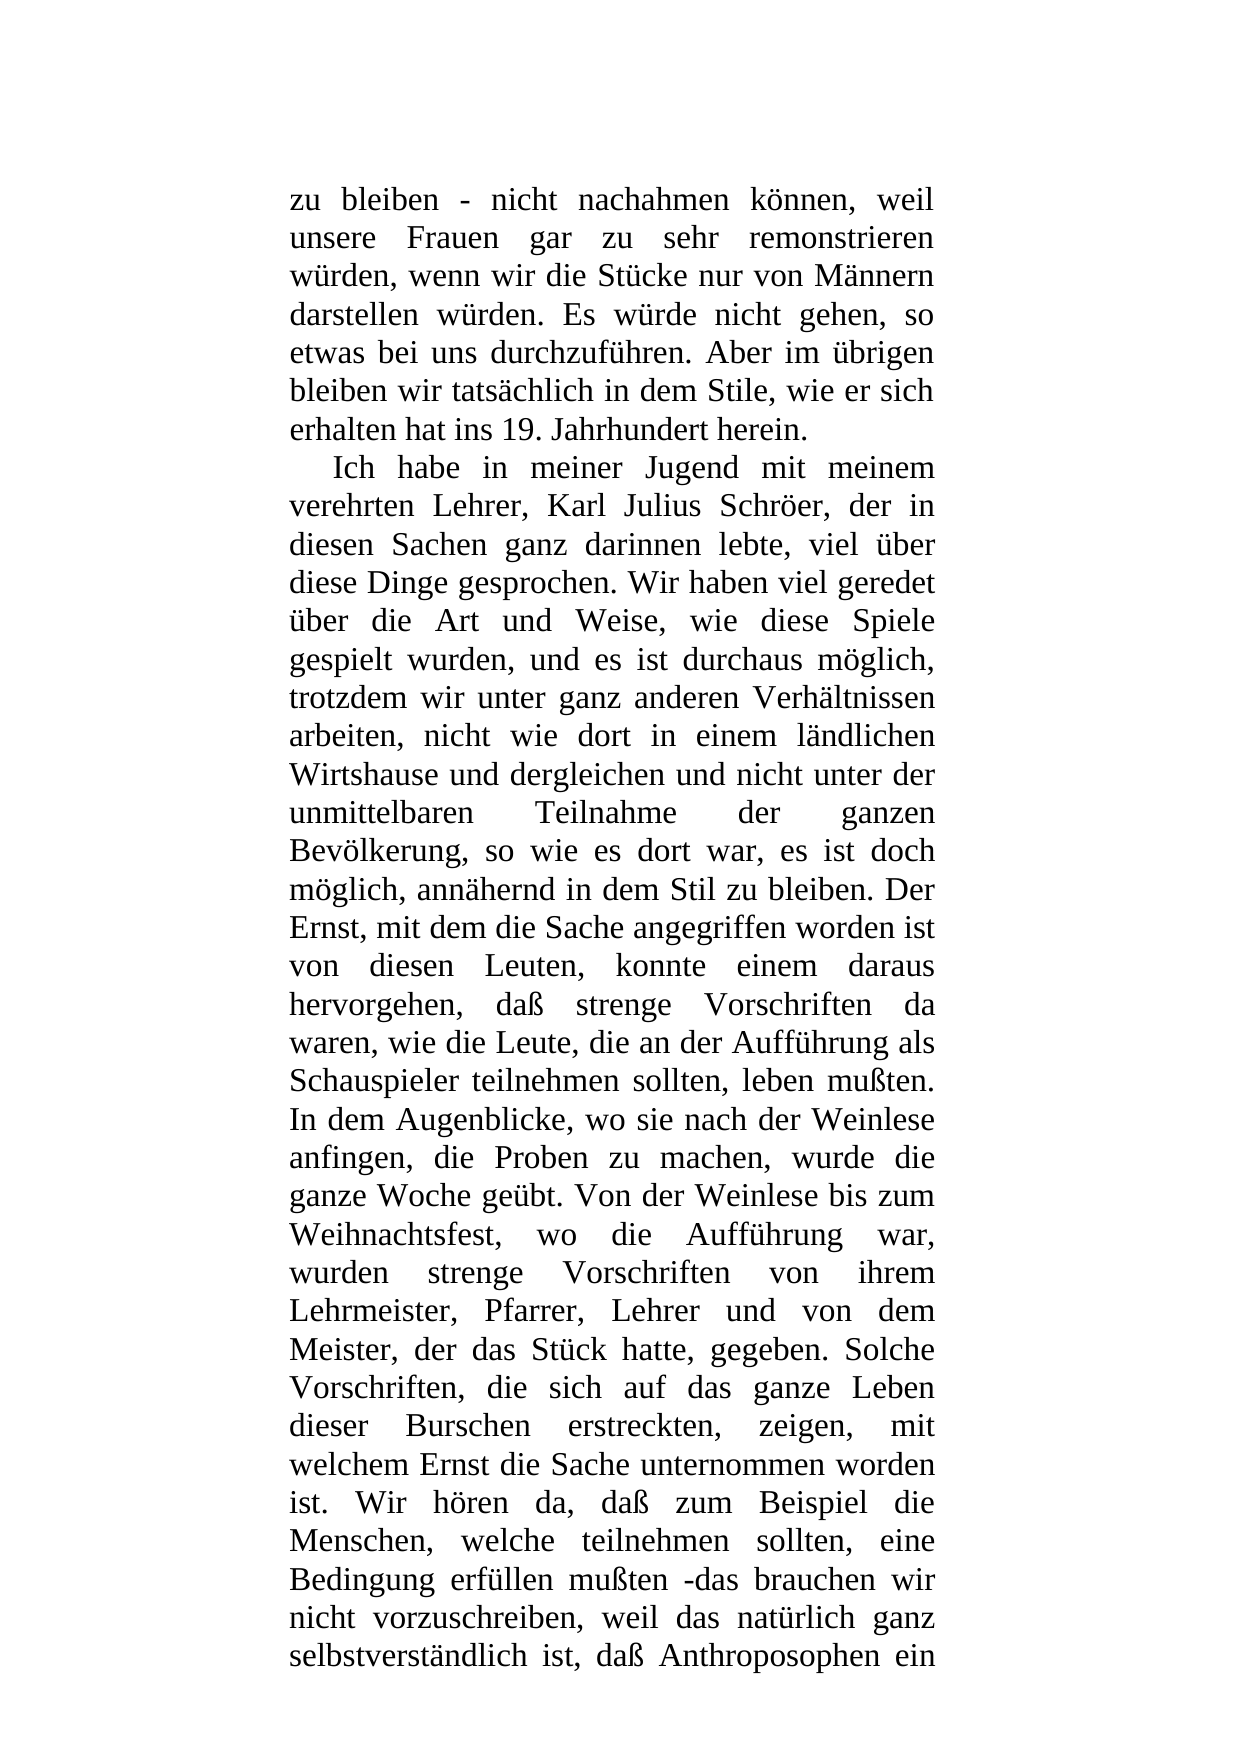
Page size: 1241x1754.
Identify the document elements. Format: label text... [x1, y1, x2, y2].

text Ich habe in meiner Jugend mit meinem verehrten Lehrer, Karl Julius Schröer, der in diesen Sachen ganz darinnen lebte, viel über diese Dinge gesprochen. Wir haben viel geredet über die Art und Weise, wie diese Spiele gespielt wurden, und es ist durchaus möglich, trotzdem wir unter ganz anderen Verhältnissen arbeiten, nicht wie dort in einem ländlichen Wirtshause und dergleichen und nicht unter der unmittelbaren Teilnahme der ganzen Bevölkerung, so wie es dort war, es ist doch möglich, annähernd in dem Stil zu bleiben. Der Ernst, mit dem die Sache angegriffen worden ist von diesen Leuten, konnte einem daraus hervorgehen, daß strenge Vorschriften da waren, wie die Leute, die an der Aufführung als Schauspieler teilnehmen sollten, leben mußten. In dem Augenblicke, wo sie nach der Weinlese anfingen, die Proben zu machen, wurde die ganze Woche geübt. Von der Weinlese bis zum Weihnachtsfest, wo die Aufführung war, wurden strenge Vorschriften von ihrem Lehrmeister, Pfarrer, Lehrer und von dem Meister, der das Stück hatte, gegeben. Solche Vorschriften, die sich auf das ganze Leben dieser Burschen erstreckten, zeigen, mit welchem Ernst die Sache unternommen worden ist. Wir hören da, daß zum Beispiel die Menschen, welche teilnehmen sollten, eine Bedingung erfüllen mußten -das brauchen wir nicht vorzuschreiben, weil das natürlich ganz selbstverständlich ist, daß Anthroposophen ein [289, 447, 936, 1674]
text zu bleiben - nicht nachahmen können, weil unsere Frauen gar zu sehr remonstrieren würden, wenn wir die Stücke nur von Männern darstellen würden. Es würde nicht gehen, so etwas bei uns durchzuführen. Aber im übrigen bleiben wir tatsächlich in dem Stile, wie er sich erhalten hat ins 19. Jahrhundert herein. [289, 179, 935, 447]
